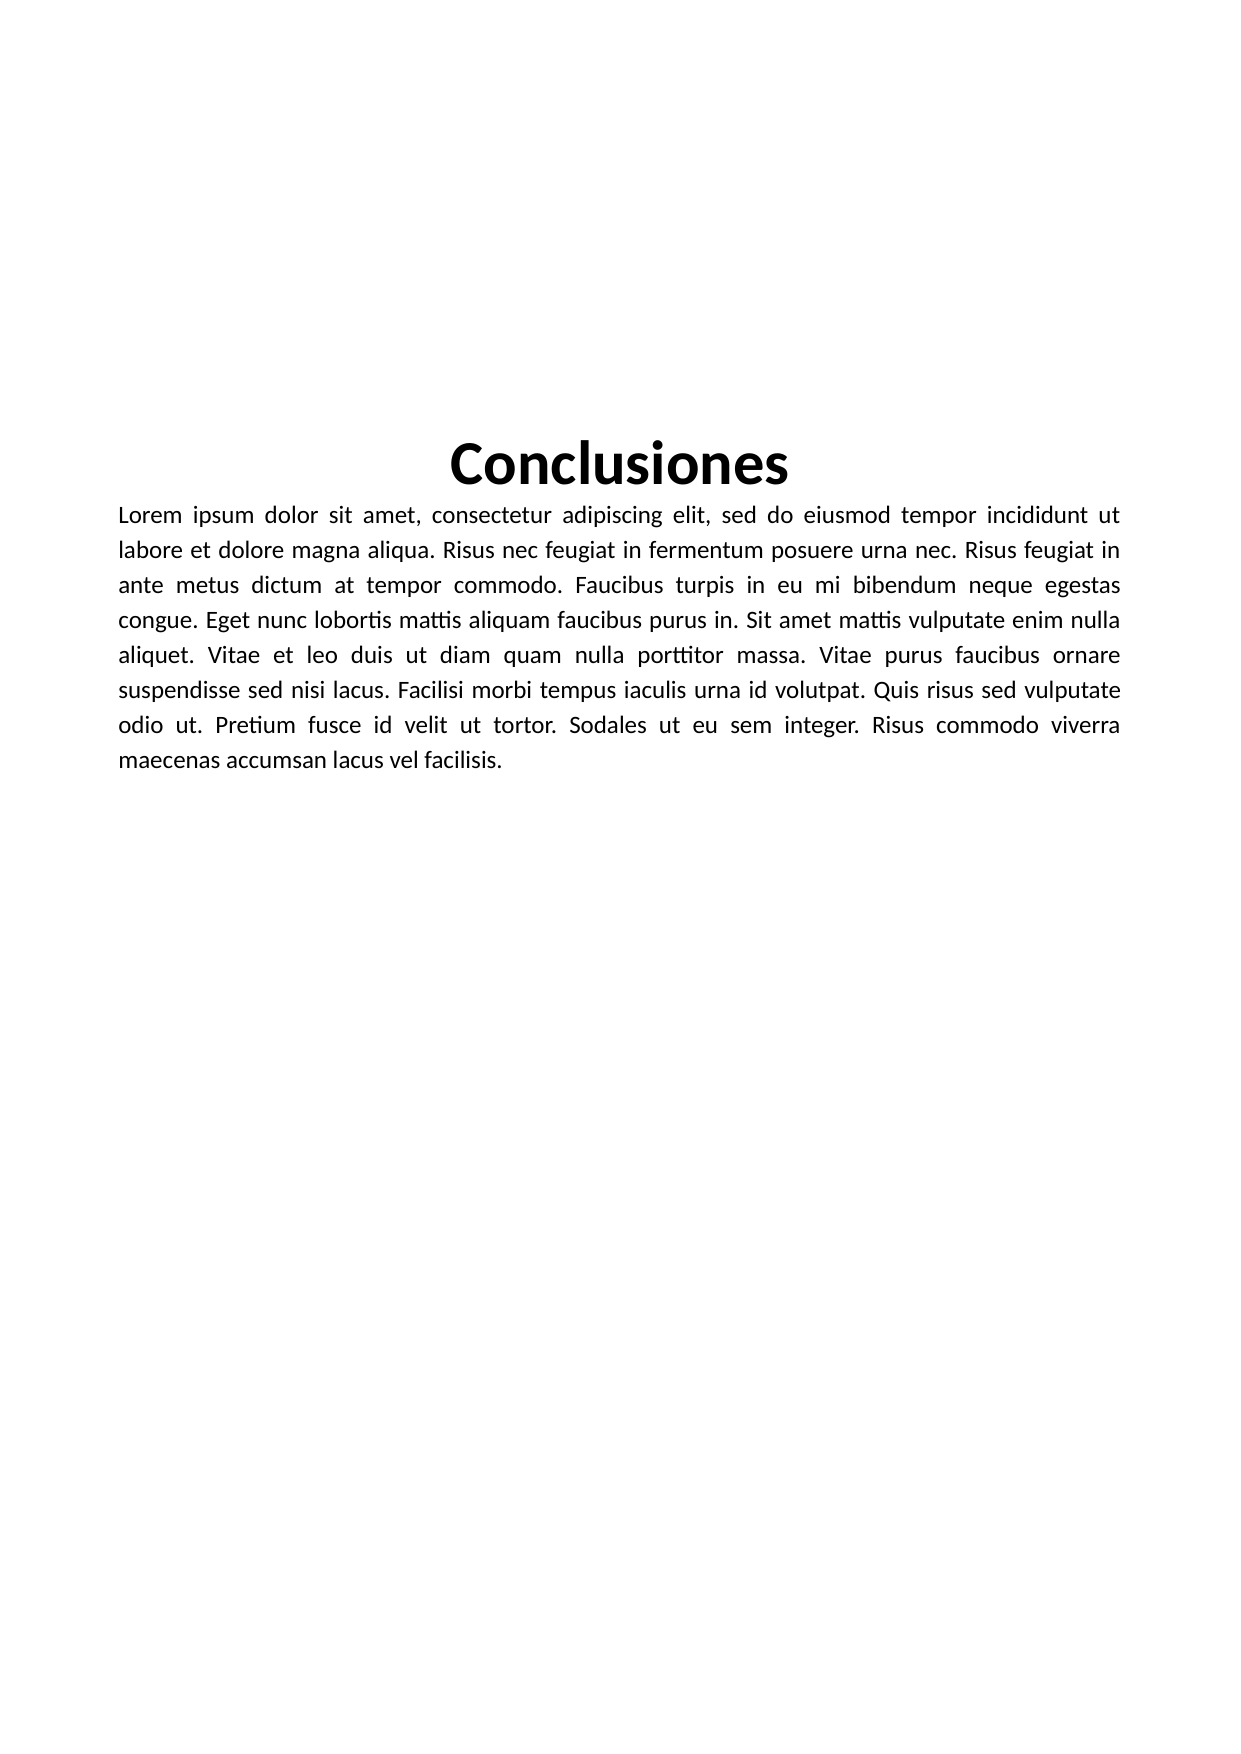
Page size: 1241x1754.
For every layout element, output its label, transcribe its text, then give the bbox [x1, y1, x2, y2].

text Conclusiones [118, 423, 1122, 500]
text Lorem ipsum dolor sit amet, consectetur adipiscing elit, sed do eiusmod tempor incididunt ut labore et dolore magna aliqua. Risus nec feugiat in fermentum posuere urna nec. Risus feugiat in ante metus dictum at tempor commodo. Faucibus turpis in eu mi bibendum neque egestas congue. Eget nunc lobortis mattis aliquam faucibus purus in. Sit amet mattis vulputate enim nulla aliquet. Vitae et leo duis ut diam quam nulla porttitor massa. Vitae purus faucibus ornare suspendisse sed nisi lacus. Facilisi morbi tempus iaculis urna id volutpat. Quis risus sed vulputate odio ut. Pretium fusce id velit ut tortor. Sodales ut eu sem integer. Risus commodo viverra maecenas accumsan lacus vel facilisis. [118, 500, 1122, 775]
